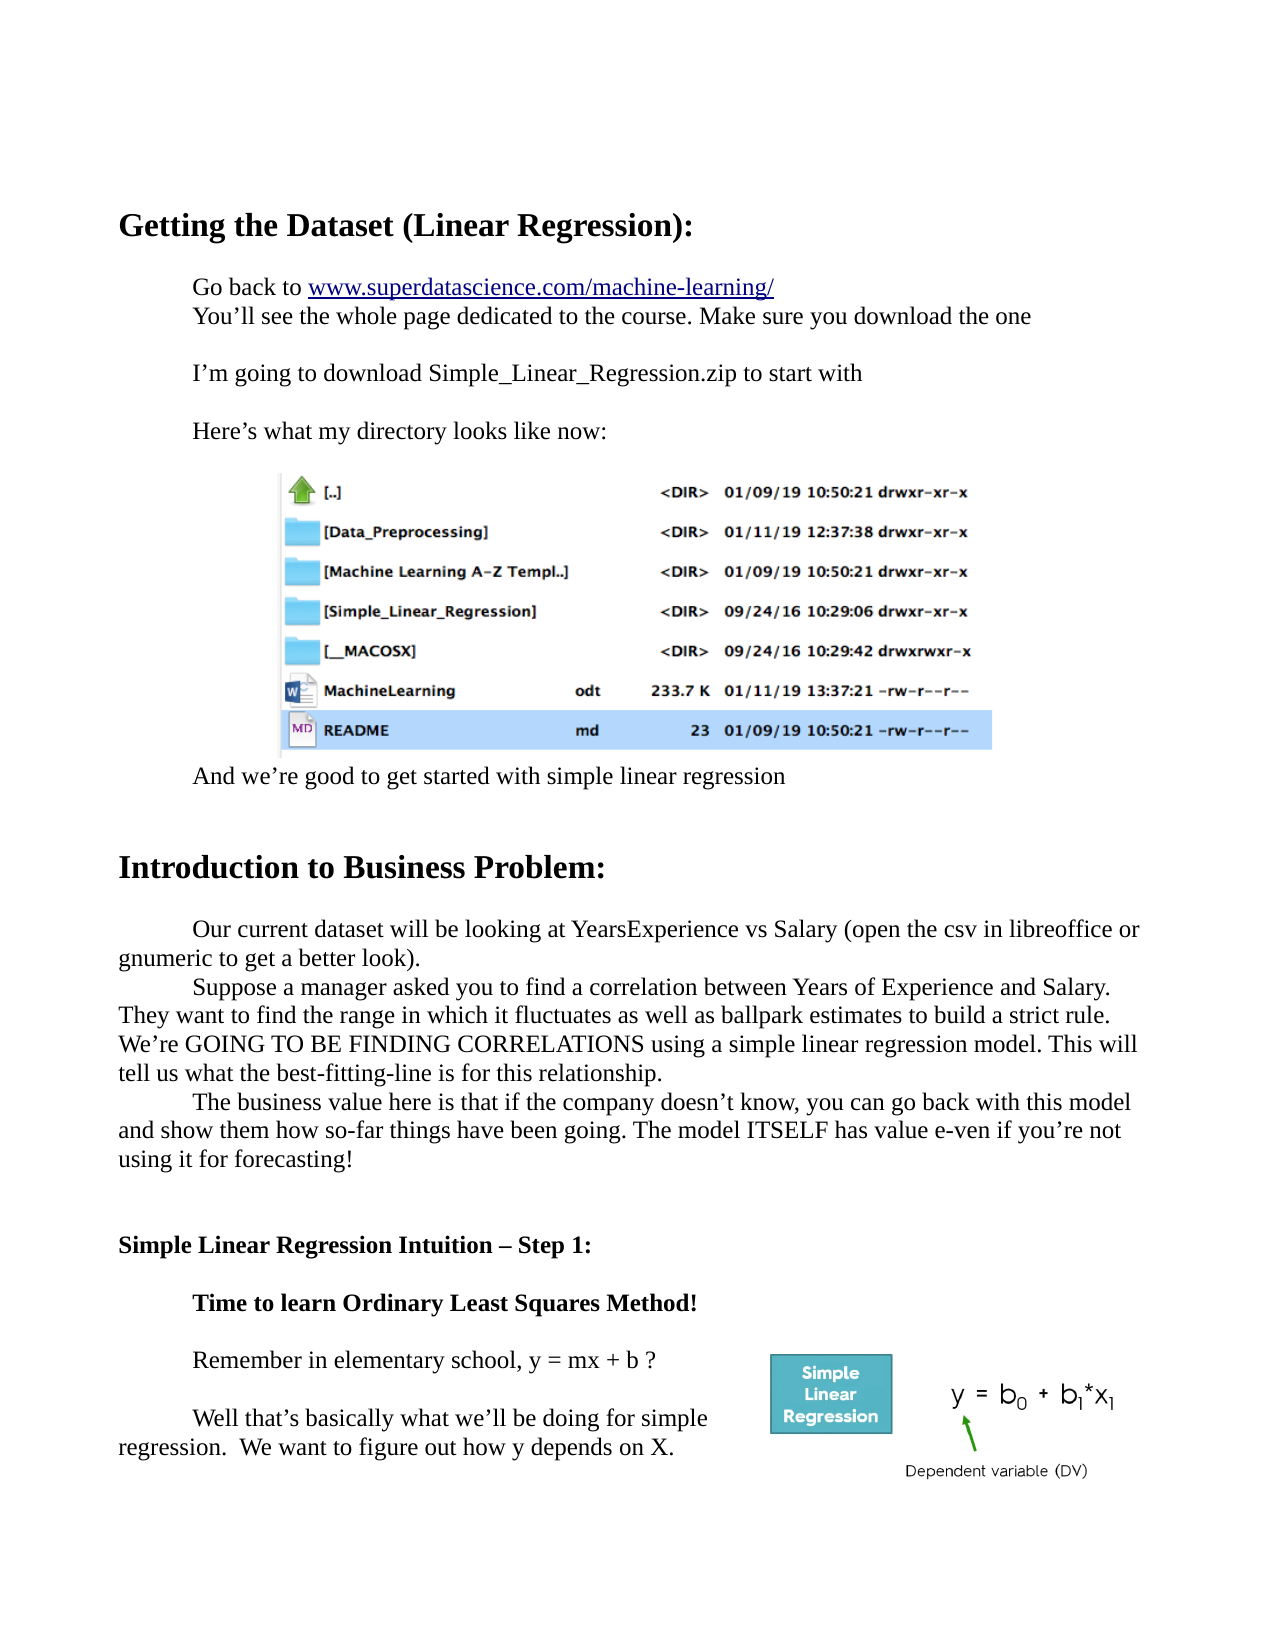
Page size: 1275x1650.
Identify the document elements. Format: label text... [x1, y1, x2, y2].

text Remember in elementary school, y = mx + b ? [118, 1346, 758, 1374]
picture [277, 473, 998, 758]
text You’ll see the whole page dedicated to the course. Make sure you download the one [118, 301, 1157, 330]
text Introduction to Business Problem: [118, 847, 1157, 886]
text Our current dataset will be looking at YearsExperience vs Salary (open the csv in libreoffice or gnumeric to get a better look). [118, 914, 1157, 972]
text And we’re good to get started with simple linear regression [118, 761, 1157, 790]
text Suppose a manager asked you to find a correlation between Years of Experience and Salary. They want to find the range in which it fluctuates as well as ballpark estimates to build a strict rule. We’re GOING TO BE FINDING CORRELATIONS using a simple linear regression model. This will tell us what the best-fitting-line is for this relationship. [118, 972, 1157, 1087]
text Well that’s basically what we’ll be doing for simple regression. We want to figure out how y depends on X. [118, 1403, 758, 1461]
text I’m going to download Simple_Linear_Regression.zip to start with [118, 358, 1157, 387]
text The business value here is that if the company doesn’t know, you can go back with this model and show them how so-far things have been going. The model ITSELF has value e-ven if you’re not using it for forecasting! [118, 1087, 1157, 1173]
picture [758, 1342, 1136, 1490]
text Simple Linear Regression Intuition – Step 1: [118, 1231, 1157, 1259]
text Go back to www.superdatascience.com/machine-learning/ [118, 272, 1157, 301]
text Here’s what my directory looks like now: [118, 416, 1157, 445]
text Getting the Dataset (Linear Regression): [118, 205, 1157, 243]
text Time to learn Ordinary Least Squares Method! [118, 1288, 1157, 1317]
